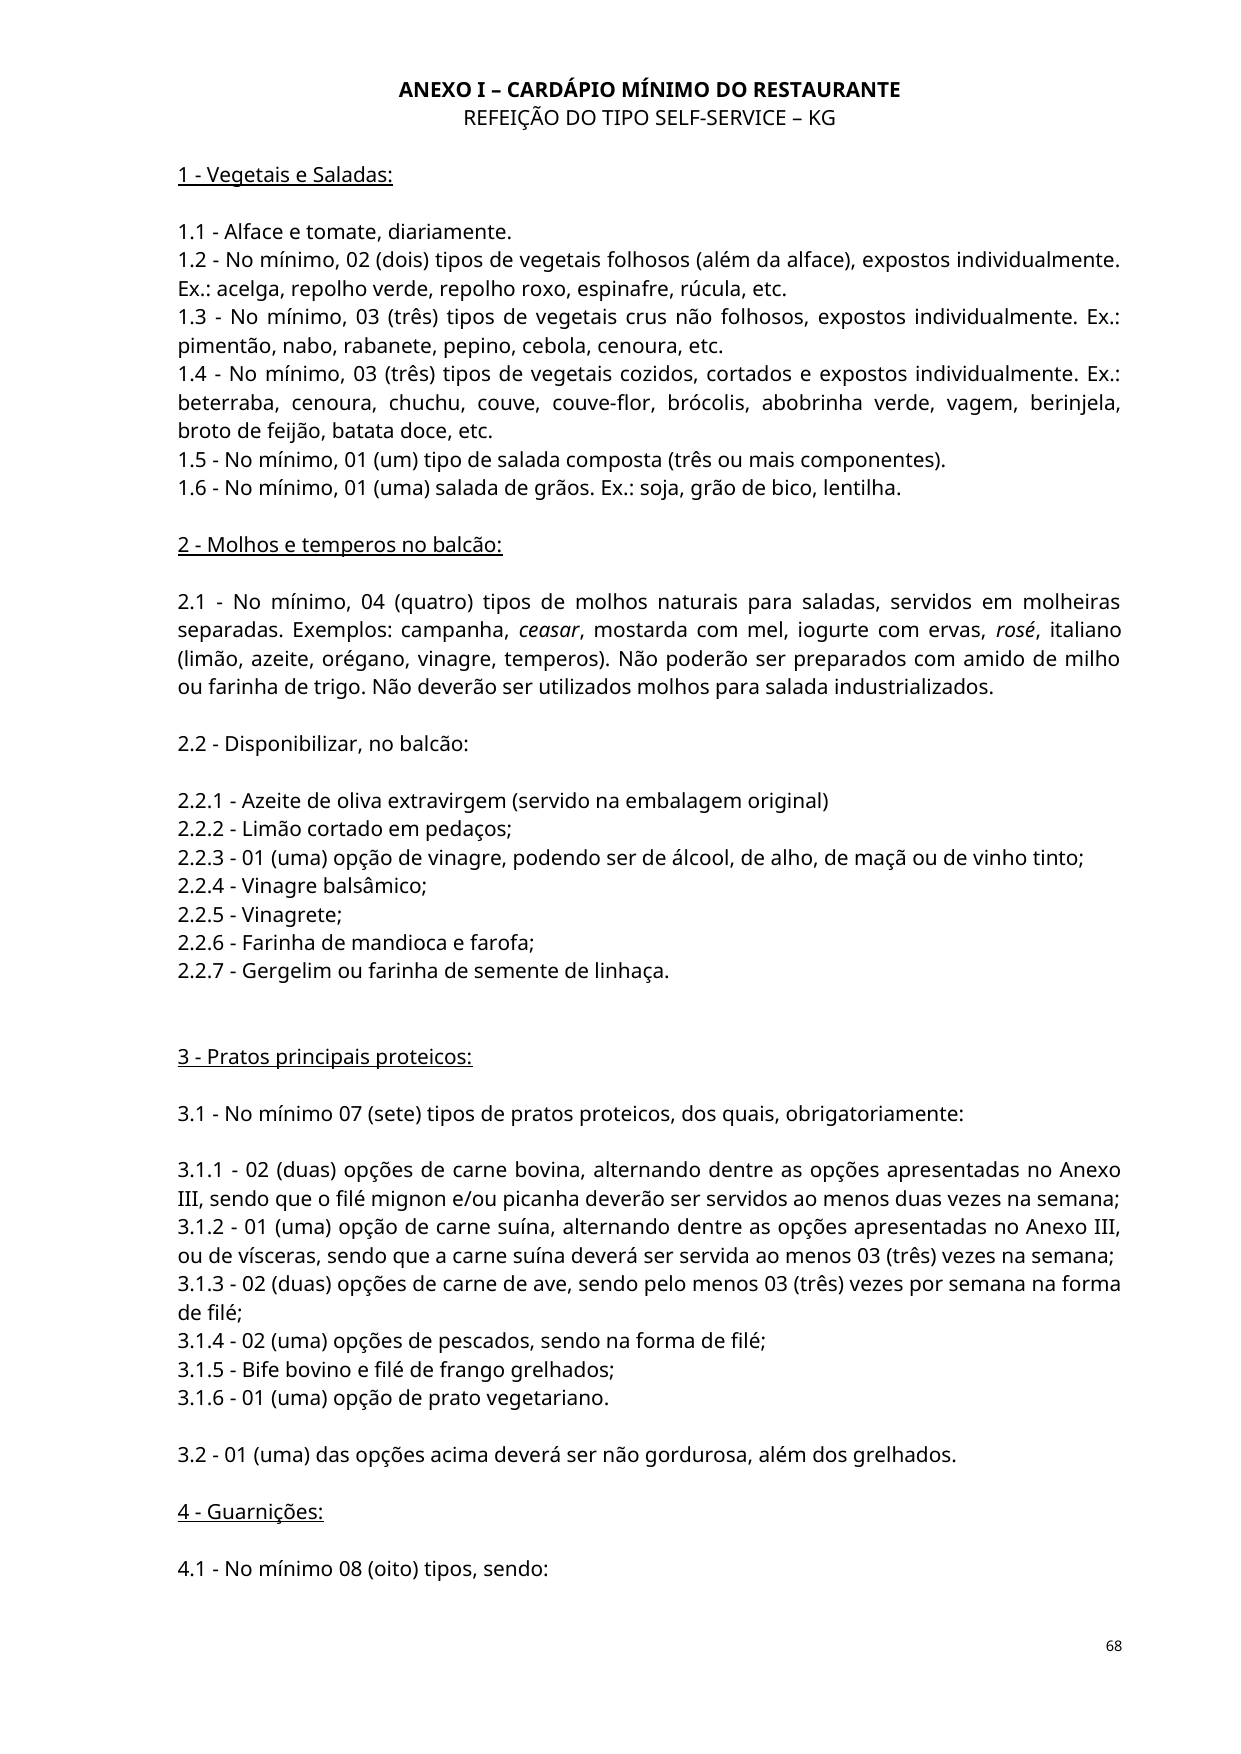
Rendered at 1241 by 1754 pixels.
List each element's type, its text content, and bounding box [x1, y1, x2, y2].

text 3.1.5 - Bife bovino e filé de frango grelhados; [177, 1355, 1122, 1383]
text 2.2.5 - Vinagrete; [177, 900, 1122, 928]
text 1.4 - No mínimo, 03 (três) tipos de vegetais cozidos, cortados e expostos individualmente. Ex.: beterraba, cenoura, chuchu, couve, couve-flor, brócolis, abobrinha verde, vagem, berinjela, broto de feijão, batata doce, etc. [177, 359, 1122, 445]
text 2.2.6 - Farinha de mandioca e farofa; [177, 928, 1122, 957]
text 2.2.7 - Gergelim ou farinha de semente de linhaça. [177, 957, 1122, 985]
text 4.1 - No mínimo 08 (oito) tipos, sendo: [177, 1554, 1122, 1582]
text 3.1.3 - 02 (duas) opções de carne de ave, sendo pelo menos 03 (três) vezes por semana na forma de filé; [177, 1269, 1122, 1326]
text 3.1.1 - 02 (duas) opções de carne bovina, alternando dentre as opções apresentadas no Anexo III, sendo que o filé mignon e/ou picanha deverão ser servidos ao menos duas vezes na semana; [177, 1156, 1122, 1212]
text 3 - Pratos principais proteicos: [177, 1042, 1122, 1070]
text 1.3 - No mínimo, 03 (três) tipos de vegetais crus não folhosos, expostos individualmente. Ex.: pimentão, nabo, rabanete, pepino, cebola, cenoura, etc. [177, 302, 1122, 359]
text 1 - Vegetais e Saladas: [177, 160, 1122, 189]
text 2.2 - Disponibilizar, no balcão: [177, 729, 1122, 757]
text 1.5 - No mínimo, 01 (um) tipo de salada composta (três ou mais componentes). [177, 445, 1122, 473]
text 2.2.2 - Limão cortado em pedaços; [177, 814, 1122, 843]
text ANEXO I – CARDÁPIO MÍNIMO DO RESTAURANTE [177, 75, 1122, 103]
text 2.2.3 - 01 (uma) opção de vinagre, podendo ser de álcool, de alho, de maçã ou de vinho tinto; [177, 843, 1122, 871]
text 3.1.2 - 01 (uma) opção de carne suína, alternando dentre as opções apresentadas no Anexo III, ou de vísceras, sendo que a carne suína deverá ser servida ao menos 03 (três) vezes na semana; [177, 1212, 1122, 1269]
text 1.2 - No mínimo, 02 (dois) tipos de vegetais folhosos (além da alface), expostos individualmente. Ex.: acelga, repolho verde, repolho roxo, espinafre, rúcula, etc. [177, 246, 1122, 302]
text 3.2 - 01 (uma) das opções acima deverá ser não gordurosa, além dos grelhados. [177, 1440, 1122, 1468]
text 2.2.4 - Vinagre balsâmico; [177, 871, 1122, 900]
text REFEIÇÃO DO TIPO SELF-SERVICE – KG [177, 103, 1122, 132]
text 3.1 - No mínimo 07 (sete) tipos de pratos proteicos, dos quais, obrigatoriamente: [177, 1099, 1122, 1127]
text 1.1 - Alface e tomate, diariamente. [177, 217, 1122, 246]
text 4 - Guarnições: [177, 1497, 1122, 1525]
text 3.1.6 - 01 (uma) opção de prato vegetariano. [177, 1383, 1122, 1412]
text 1.6 - No mínimo, 01 (uma) salada de grãos. Ex.: soja, grão de bico, lentilha. [177, 473, 1122, 502]
text 2 - Molhos e temperos no balcão: [177, 530, 1122, 558]
text 2.2.1 - Azeite de oliva extravirgem (servido na embalagem original) [177, 786, 1122, 814]
text 2.1 - No mínimo, 04 (quatro) tipos de molhos naturais para saladas, servidos em molheiras separadas. Exemplos: campanha, ceasar, mostarda com mel, iogurte com ervas, rosé, italiano (limão, azeite, orégano, vinagre, temperos). Não poderão ser preparados com amido de milho ou farinha de trigo. Não deverão ser utilizados molhos para salada industrializados. [177, 587, 1122, 701]
text 3.1.4 - 02 (uma) opções de pescados, sendo na forma de filé; [177, 1326, 1122, 1355]
